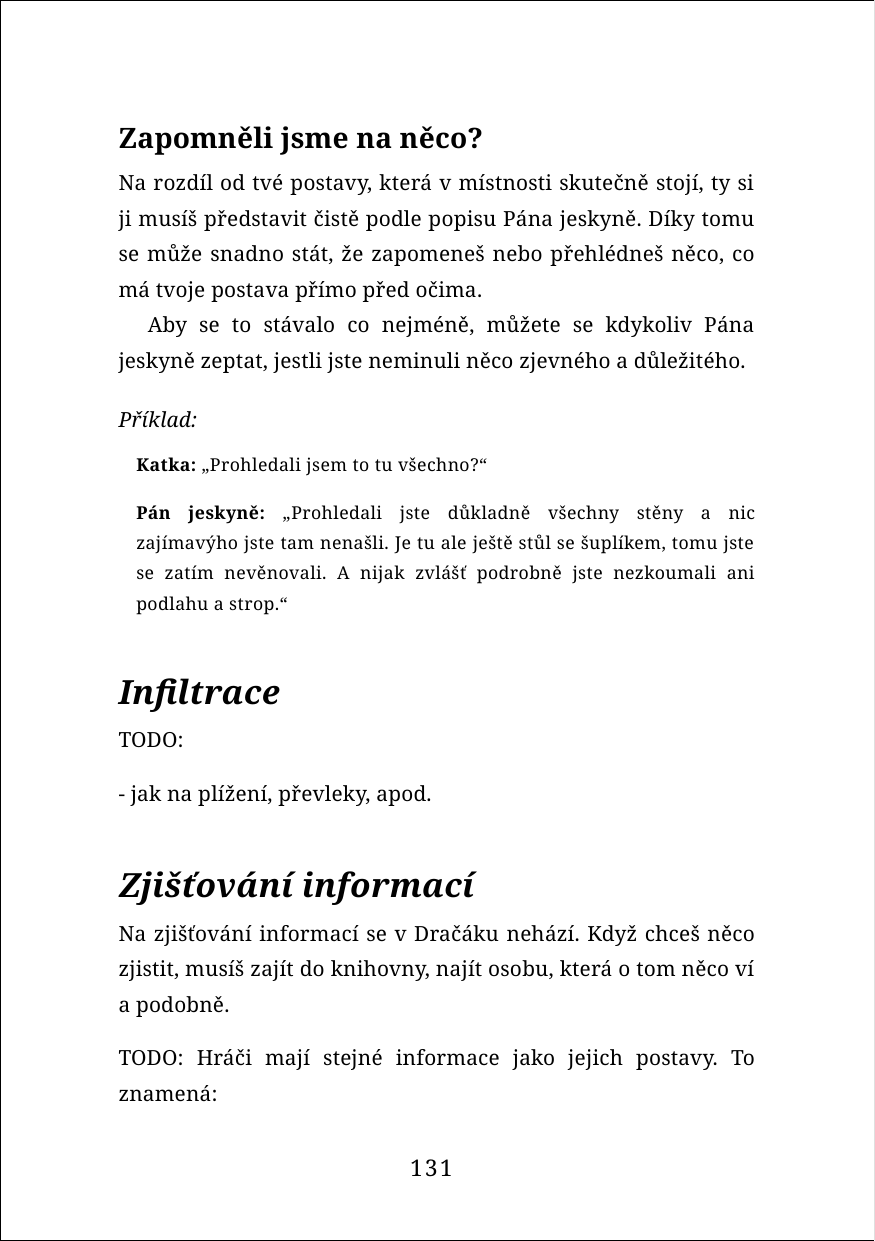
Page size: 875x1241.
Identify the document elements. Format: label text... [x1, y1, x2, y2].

text TODO: [118, 726, 756, 754]
text Na zjišťování informací se v Dračáku nehází. Když chceš něco zjistit, musíš zajít do knihovny, najít osobu, která o tom něco ví a podobně. [118, 919, 756, 1018]
text Pán jeskyně: „Prohledali jste důkladně všechny stěny a nic zajímavýho jste tam nenašli. Je tu ale ještě stůl se šuplíkem, tomu jste se zatím nevěnovali. A nijak zvlášť podrobně jste nezkoumali ani podlahu a strop.“ [136, 500, 756, 615]
text - jak na plížení, převleky, apod. [118, 779, 756, 807]
subtitle Zapomněli jsme na něco? [118, 118, 756, 157]
text Na rozdíl od tvé postavy, která v místnosti skutečně stojí, ty si ji musíš představit čistě podle popisu Pána jeskyně. Díky tomu se může snadno stát, že zapomeneš nebo přehlédneš něco, co má tvoje postava přímo před očima. Aby se to stávalo co nejméně, můžete se kdykoliv Pána jeskyně zeptat, jestli jste neminuli něco zjevného a důležitého. [118, 168, 756, 374]
subtitle Infiltrace [118, 668, 756, 714]
text Příklad: [118, 405, 756, 433]
text Katka: „Prohledali jsem to tu všechno?“ [136, 452, 756, 477]
subtitle Zjišťování informací [118, 862, 756, 907]
text TODO: Hráči mají stejné informace jako jejich postavy. To znamená: [118, 1043, 756, 1107]
